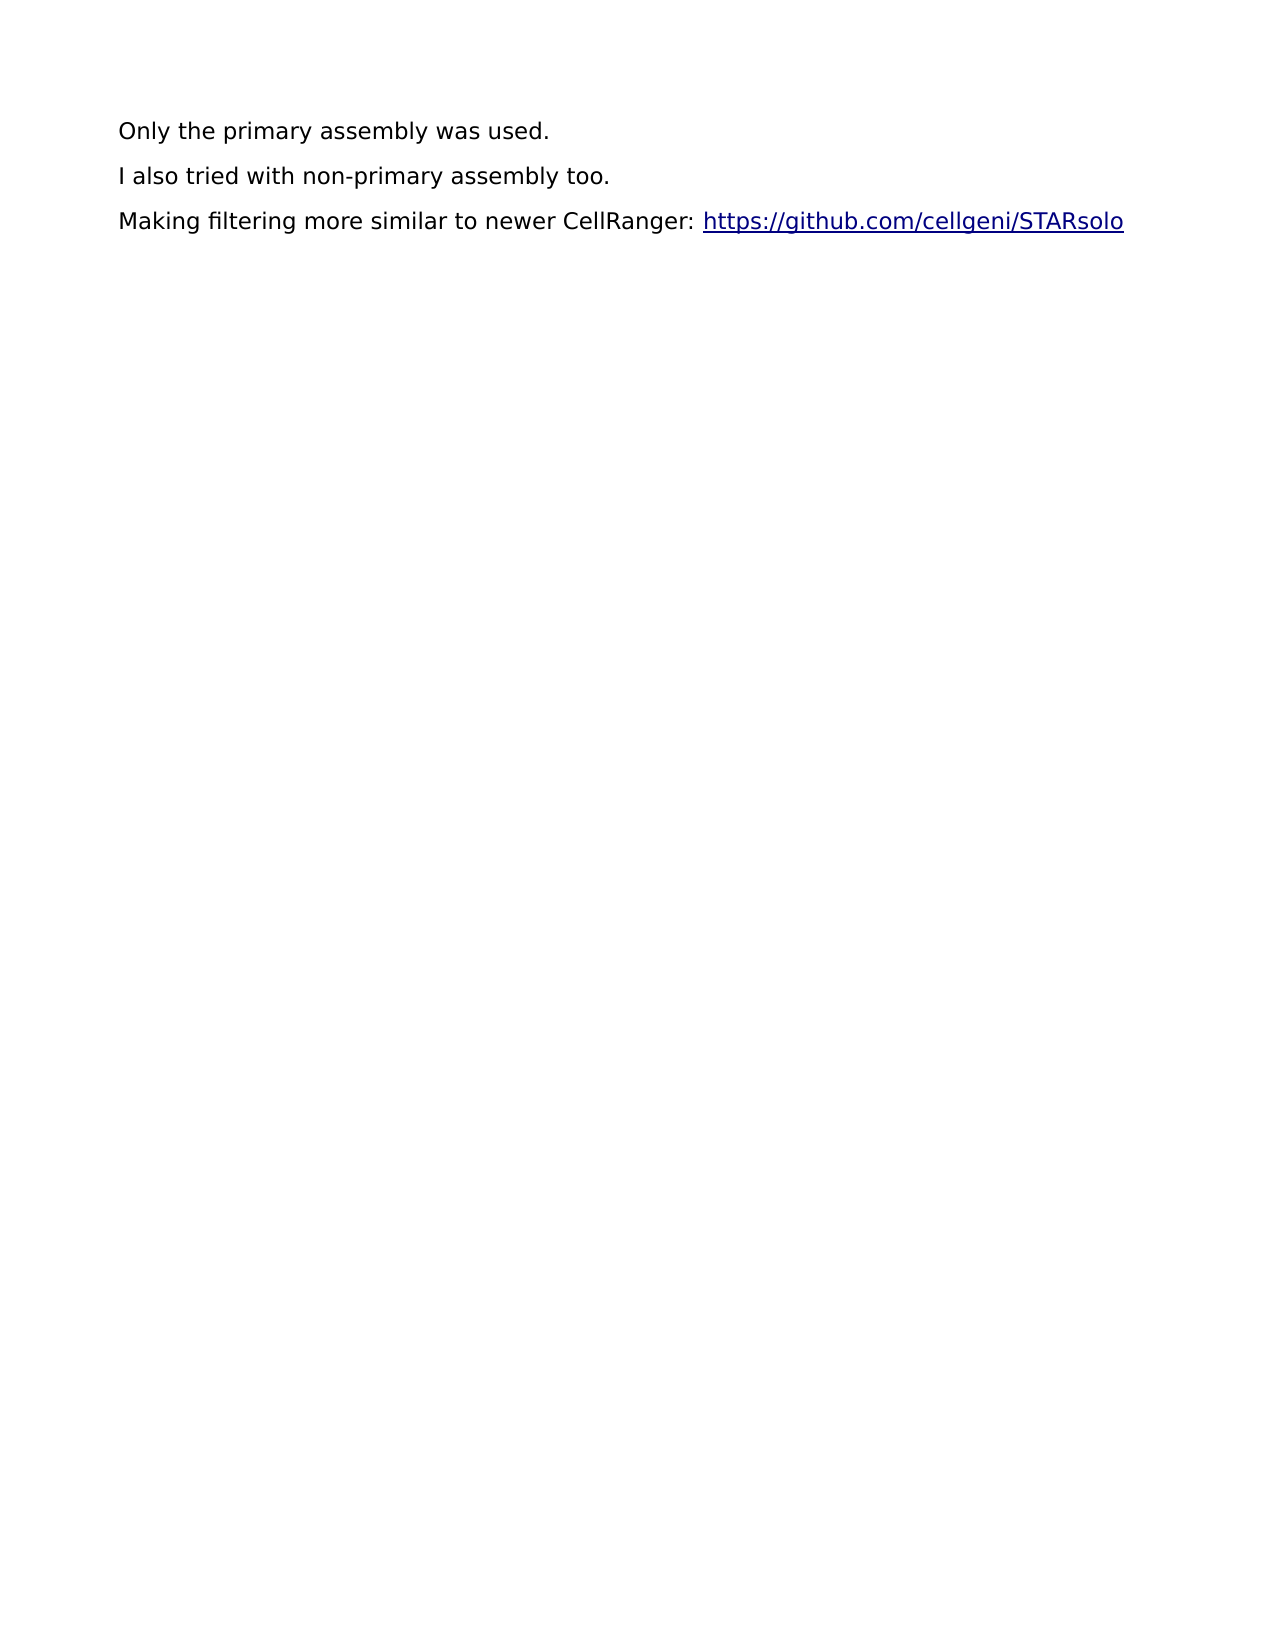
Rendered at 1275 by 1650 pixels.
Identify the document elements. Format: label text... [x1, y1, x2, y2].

text Only the primary assembly was used. [118, 118, 1157, 145]
text I also tried with non-primary assembly too. [118, 163, 1157, 190]
text Making filtering more similar to newer CellRanger: https://github.com/cellgeni/STARsolo [118, 208, 1157, 235]
